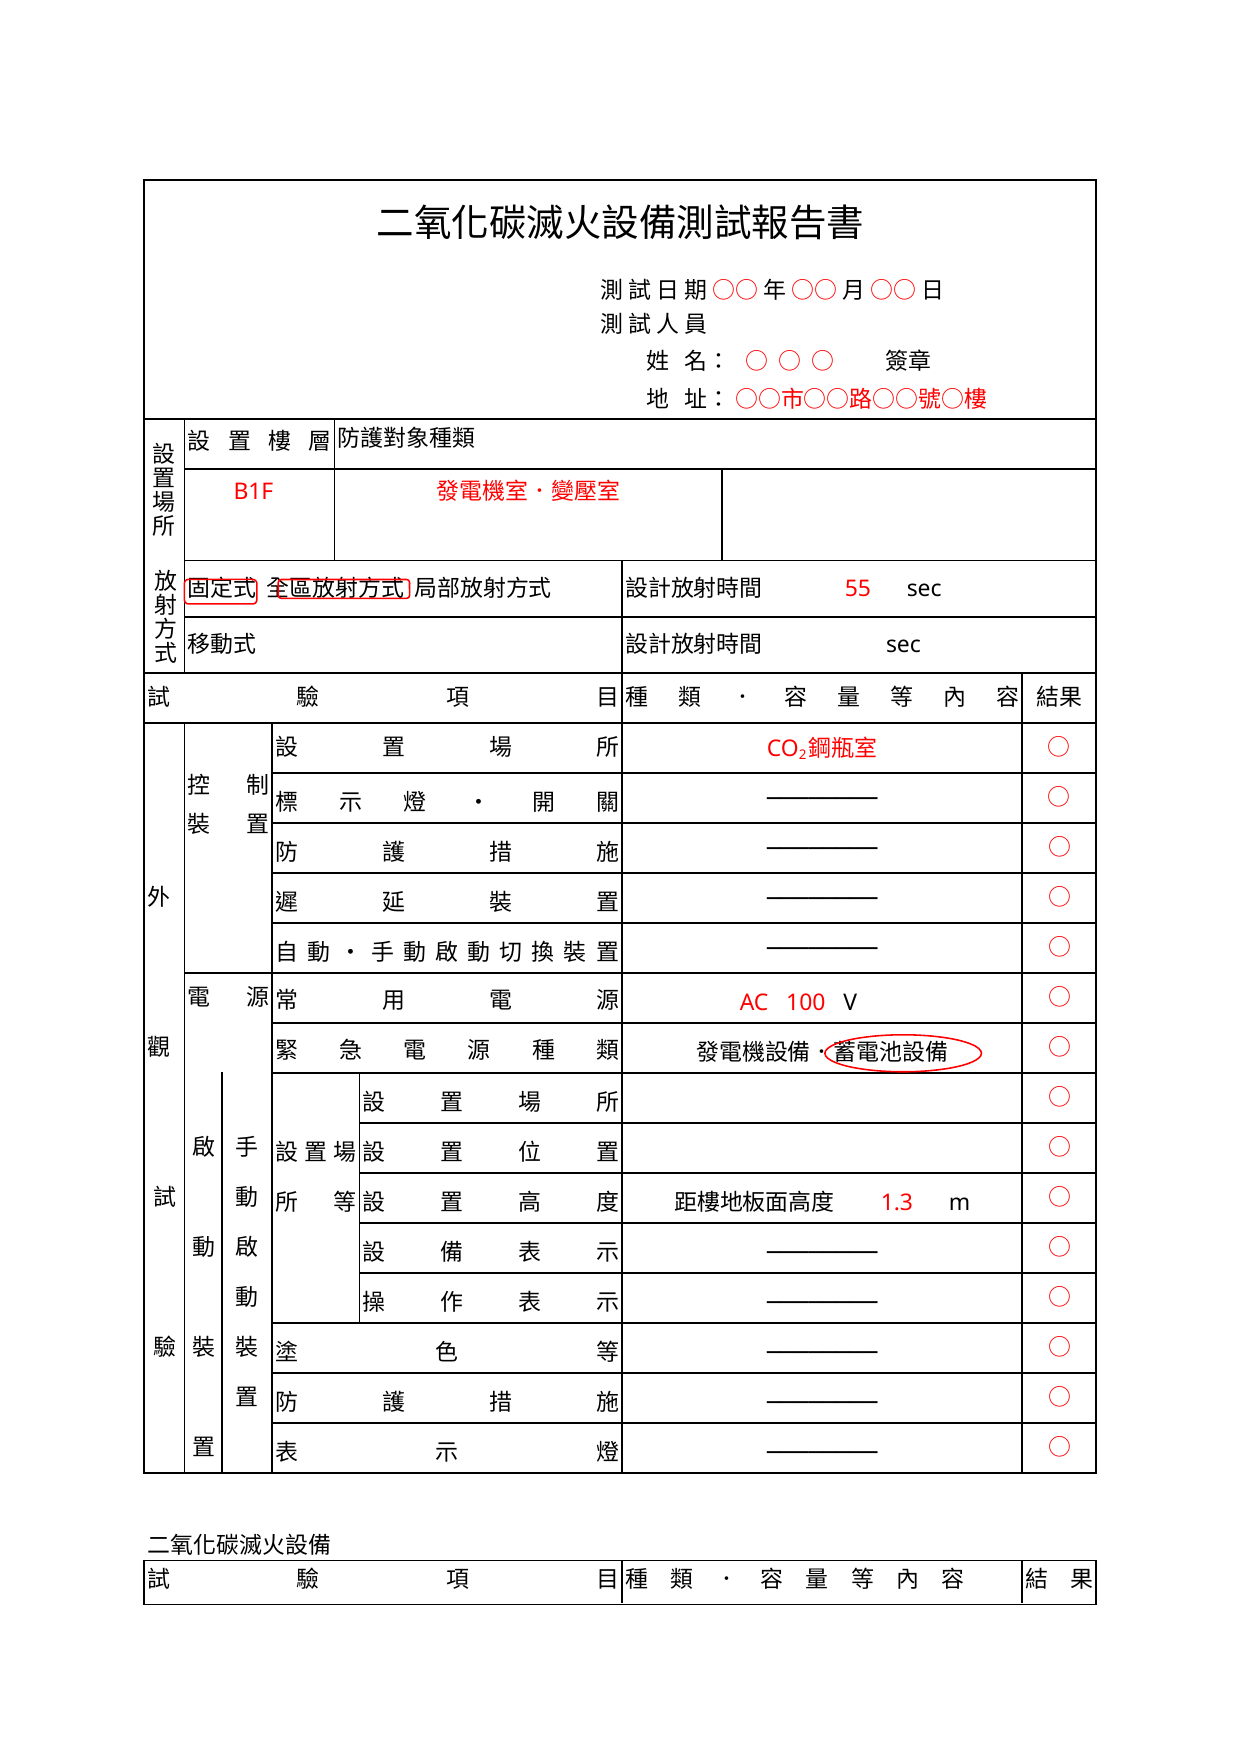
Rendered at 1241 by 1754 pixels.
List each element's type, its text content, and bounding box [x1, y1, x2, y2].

table_cell [145, 922, 184, 972]
table_cell [185, 518, 334, 560]
table_cell ○ [1023, 1424, 1095, 1472]
table_cell 防護措施 [273, 824, 621, 872]
table_cell [185, 1372, 221, 1422]
table_cell [185, 1172, 221, 1222]
table_cell 動 [223, 1172, 271, 1222]
table_cell [145, 822, 184, 872]
table_cell ○ [1023, 924, 1095, 972]
table_cell [273, 1074, 359, 1122]
table_cell [145, 260, 597, 306]
table_cell 防護對象種類 [335, 420, 1095, 468]
table_header 結果 [1023, 1561, 1095, 1603]
table_cell 防護措施 [273, 1374, 621, 1422]
table_cell 驗 [145, 1322, 184, 1372]
table_cell 自動‧手動啟動切換裝置 [273, 924, 621, 972]
table_cell ○ [1023, 1274, 1095, 1322]
table_cell ──────── [623, 1324, 1021, 1372]
table_cell 發電機室．變壓室 [335, 470, 721, 518]
table_cell ──────── [623, 1274, 1021, 1322]
table_cell 設備表示 [360, 1224, 621, 1272]
table_header 種類．容量等內容 [623, 1561, 1021, 1603]
table_cell [723, 470, 1095, 518]
table_cell [223, 1422, 271, 1472]
table_cell 標示燈‧開關 [273, 774, 621, 822]
table_cell 啟 [223, 1222, 271, 1272]
table_cell 控 制 裝 置 [185, 724, 271, 972]
table_cell ──────── [623, 824, 1021, 872]
table_cell 動 [185, 1222, 221, 1272]
table_cell [623, 1074, 1021, 1122]
table_cell 裝 [185, 1322, 221, 1372]
table_header 試驗項目 [145, 1561, 621, 1603]
table_cell [723, 518, 1095, 560]
table_cell [145, 724, 184, 772]
table_cell 外 [145, 872, 184, 922]
table_cell 設計放射時間 55 sec [623, 561, 1095, 616]
table_cell [273, 1272, 359, 1322]
table_cell 設計放射時間 sec [623, 618, 1095, 672]
table_cell ○ [1023, 1024, 1095, 1072]
table_cell ○ [1023, 874, 1095, 922]
table_cell 啟 [185, 1122, 221, 1172]
table_cell 手 [223, 1122, 271, 1172]
table_cell 置 [185, 1422, 221, 1472]
table_cell 距樓地板面高度 1.3 m [623, 1174, 1021, 1222]
table_cell B1F [185, 470, 334, 518]
table_cell [145, 1222, 184, 1272]
table_cell 發電機設備．蓄電池設備 [623, 1024, 1021, 1072]
table_cell 地 址： ○○市○○路○○號○樓 [597, 381, 1095, 418]
table_cell [145, 772, 184, 822]
table_cell 裝 [223, 1322, 271, 1372]
table_cell ○ [1023, 974, 1095, 1022]
table_cell [145, 972, 184, 1022]
text 二氧化碳滅火設備 [148, 1526, 1092, 1560]
table_cell 移動式 [185, 618, 621, 672]
table_cell ──────── [623, 774, 1021, 822]
table_cell ○ [1023, 1124, 1095, 1172]
table_cell [273, 1222, 359, 1272]
table_cell 設置位置 [360, 1124, 621, 1172]
table_cell [223, 1072, 271, 1122]
table_cell 放射方式 [145, 560, 184, 672]
table_cell 表示燈 [273, 1424, 621, 1472]
table_cell ──────── [623, 1224, 1021, 1272]
table_cell 觀 [145, 1022, 184, 1072]
table_cell 試 [145, 1172, 184, 1222]
table_cell ○ [1023, 1224, 1095, 1272]
table_cell [145, 306, 597, 343]
table_cell 置 [223, 1372, 271, 1422]
table_cell 設置場所 [360, 1074, 621, 1122]
table_cell 常用電源 [273, 974, 621, 1022]
table_cell 設置場所 [145, 420, 184, 560]
table_cell 測 試 日 期 ○○ 年 ○○ 月 ○○ 日 [597, 260, 1095, 306]
table_cell [145, 343, 597, 381]
table_cell 結果 [1023, 674, 1095, 722]
table_cell [145, 1272, 184, 1322]
table_cell [145, 1122, 184, 1172]
table_header 二氧化碳滅火設備測試報告書 [145, 181, 1095, 260]
table_cell ○ [1023, 724, 1095, 772]
table_cell [335, 518, 721, 560]
table_cell 試驗項目 [145, 674, 621, 722]
table_cell [145, 1372, 184, 1422]
table_cell 設置樓層 [185, 420, 334, 468]
table_cell [623, 1124, 1021, 1172]
table_cell ○ [1023, 824, 1095, 872]
table_cell [185, 1072, 221, 1122]
table_cell AC 100 V [623, 974, 1021, 1022]
table_cell 遲延裝置 [273, 874, 621, 922]
table_cell [145, 1422, 184, 1472]
table_cell 塗色等 [273, 1324, 621, 1372]
table_cell ──────── [623, 924, 1021, 972]
table_cell 測 試 人 員 [597, 306, 1095, 343]
table_cell 種類．容量等內容 [623, 674, 1021, 722]
table_cell 設置場 [273, 1122, 359, 1172]
table_cell ○ [1023, 1324, 1095, 1372]
table_cell [185, 1272, 221, 1322]
table_cell ──────── [623, 874, 1021, 922]
table_cell ──────── [623, 1424, 1021, 1472]
table_cell 動 [223, 1272, 271, 1322]
table_cell CO2鋼瓶室 [623, 724, 1021, 772]
table_cell [145, 381, 597, 418]
table_cell 緊急電源種類 [273, 1024, 621, 1072]
table_cell 固定式 全區放射方式 局部放射方式 [185, 561, 621, 616]
table_cell ──────── [623, 1374, 1021, 1422]
table_cell ○ [1023, 1174, 1095, 1222]
table_cell 姓 名： ○ ○ ○ 簽章 [597, 343, 1095, 381]
table_cell 設置高度 [360, 1174, 621, 1222]
table_cell 設置場所 [273, 724, 621, 772]
table_cell ○ [1023, 1074, 1095, 1122]
table_cell [145, 1072, 184, 1122]
table_cell ○ [1023, 1374, 1095, 1422]
table_cell 電 源 [185, 974, 271, 1072]
table_cell ○ [1023, 774, 1095, 822]
table_cell 操作表示 [360, 1274, 621, 1322]
table_cell 所等 [273, 1172, 359, 1222]
